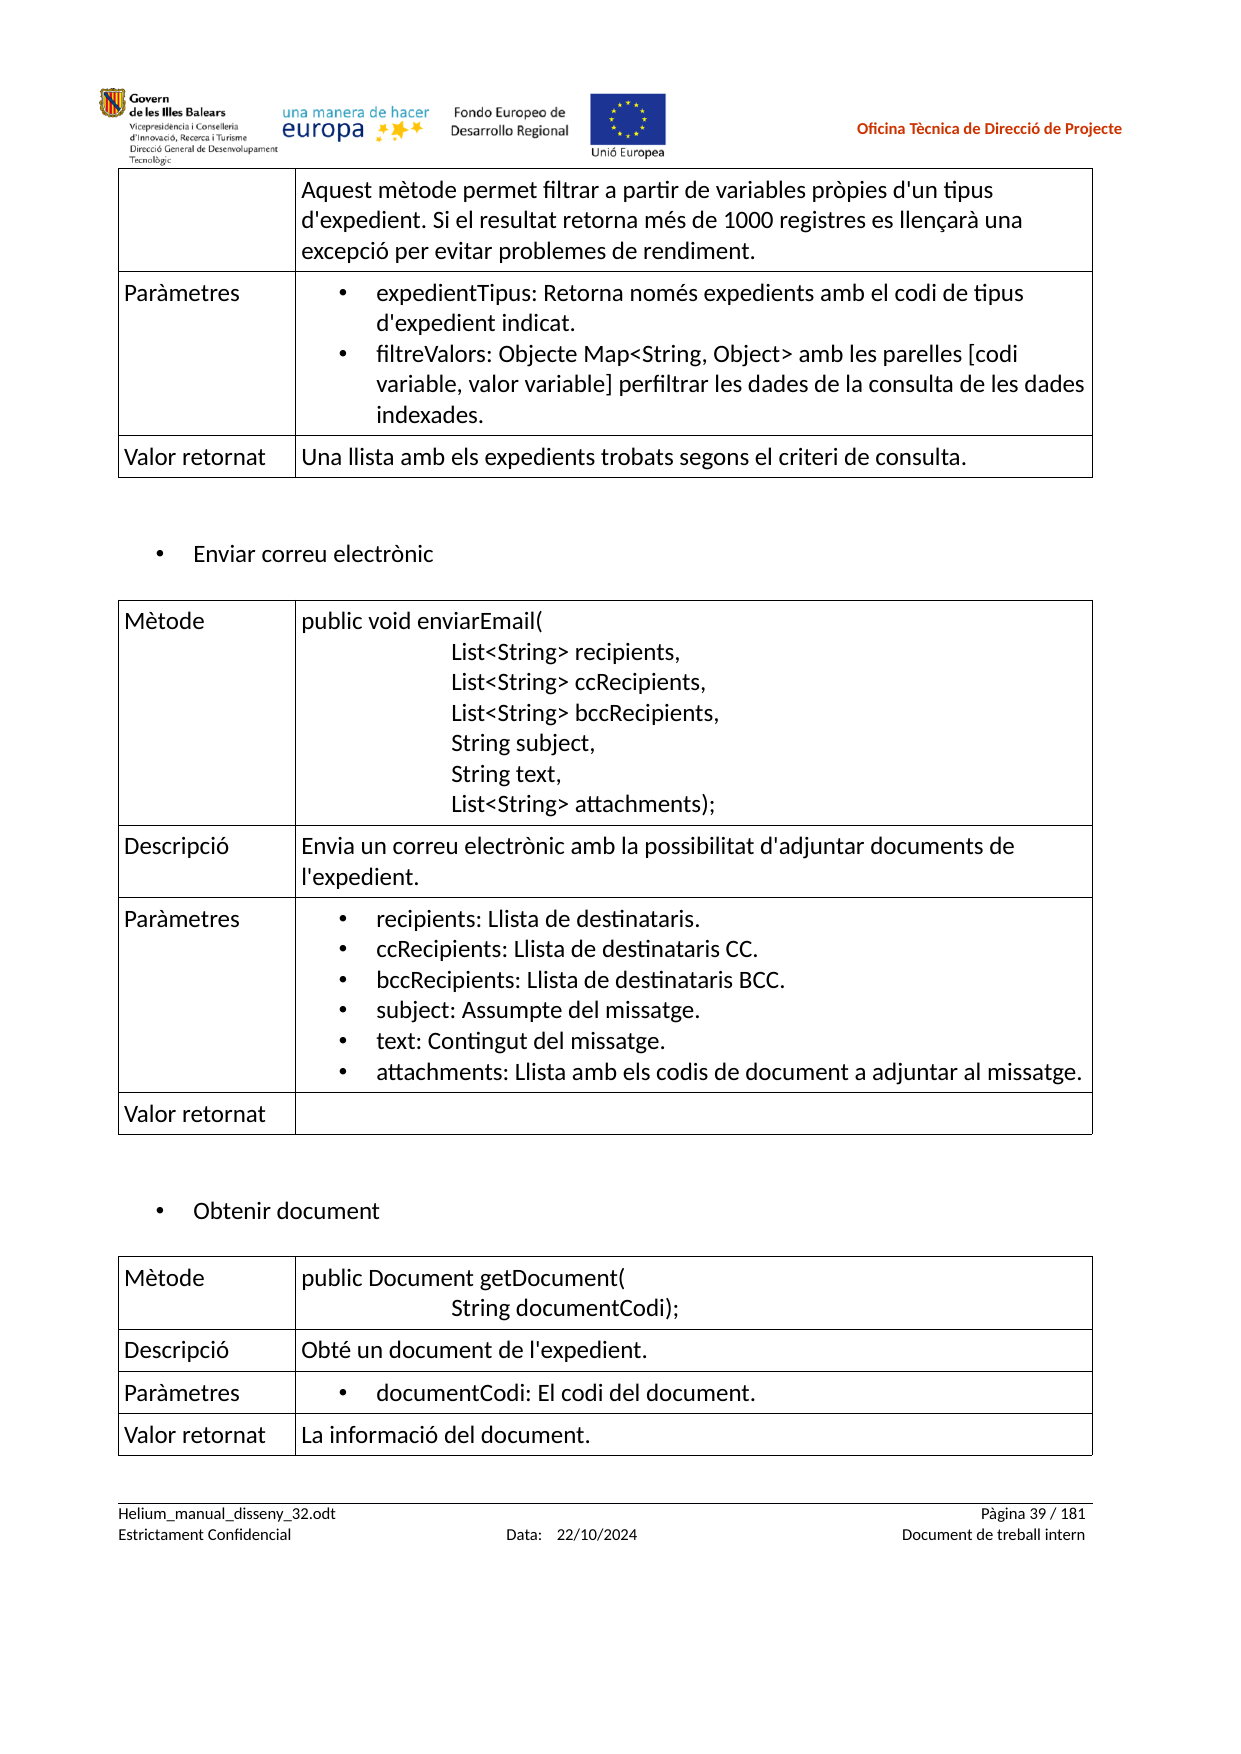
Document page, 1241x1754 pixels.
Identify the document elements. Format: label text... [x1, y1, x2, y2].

picture [99, 87, 668, 166]
table_header public void enviarEmail( List<String> recipients, List<String> ccRecipients, List<String> bccRecipients, String subject, String text, List<String> attachments); [296, 601, 1092, 825]
table_cell Descripció [119, 826, 295, 897]
table_cell documentCodi: El codi del document. [296, 1372, 1092, 1413]
table_cell recipients: Llista de destinataris. ccRecipients: Llista de destinataris CC. bccRecipients: Llista de destinataris BCC. subject: Assumpte del missatge. text: Contingut del missatge. attachments: Llista amb els codis de document a adjuntar al missatge. [296, 898, 1092, 1092]
table_cell [296, 1093, 1092, 1134]
table_header Mètode [119, 1257, 295, 1329]
table_cell Valor retornat [119, 1414, 295, 1455]
table_cell Paràmetres [119, 272, 295, 435]
table_cell Paràmetres [119, 898, 295, 1092]
table_cell expedientTipus: Retorna només expedients amb el codi de tipus d'expedient indicat. filtreValors: Objecte Map<String, Object> amb les parelles [codi variable, valor variable] perfiltrar les dades de la consulta de les dades indexades. [296, 272, 1092, 435]
table_cell [119, 169, 295, 271]
table_header public Document getDocument( String documentCodi); [296, 1257, 1092, 1329]
table_cell Envia un correu electrònic amb la possibilitat d'adjuntar documents de l'expedient. [296, 826, 1092, 897]
table_cell Paràmetres [119, 1372, 295, 1413]
table_cell La informació del document. [296, 1414, 1092, 1455]
list Obtenir document [156, 1195, 1122, 1226]
table_cell Descripció [119, 1330, 295, 1371]
table_cell Valor retornat [119, 436, 295, 477]
table_cell Valor retornat [119, 1093, 295, 1134]
table_cell Aquest mètode permet filtrar a partir de variables pròpies d'un tipus d'expedient. Si el resultat retorna més de 1000 registres es llençarà una excepció per evitar problemes de rendiment. [296, 169, 1092, 271]
table_cell Obté un document de l'expedient. [296, 1330, 1092, 1371]
table_header Mètode [119, 601, 295, 825]
list Enviar correu electrònic [156, 538, 1122, 569]
table_cell Una llista amb els expedients trobats segons el criteri de consulta. [296, 436, 1092, 477]
